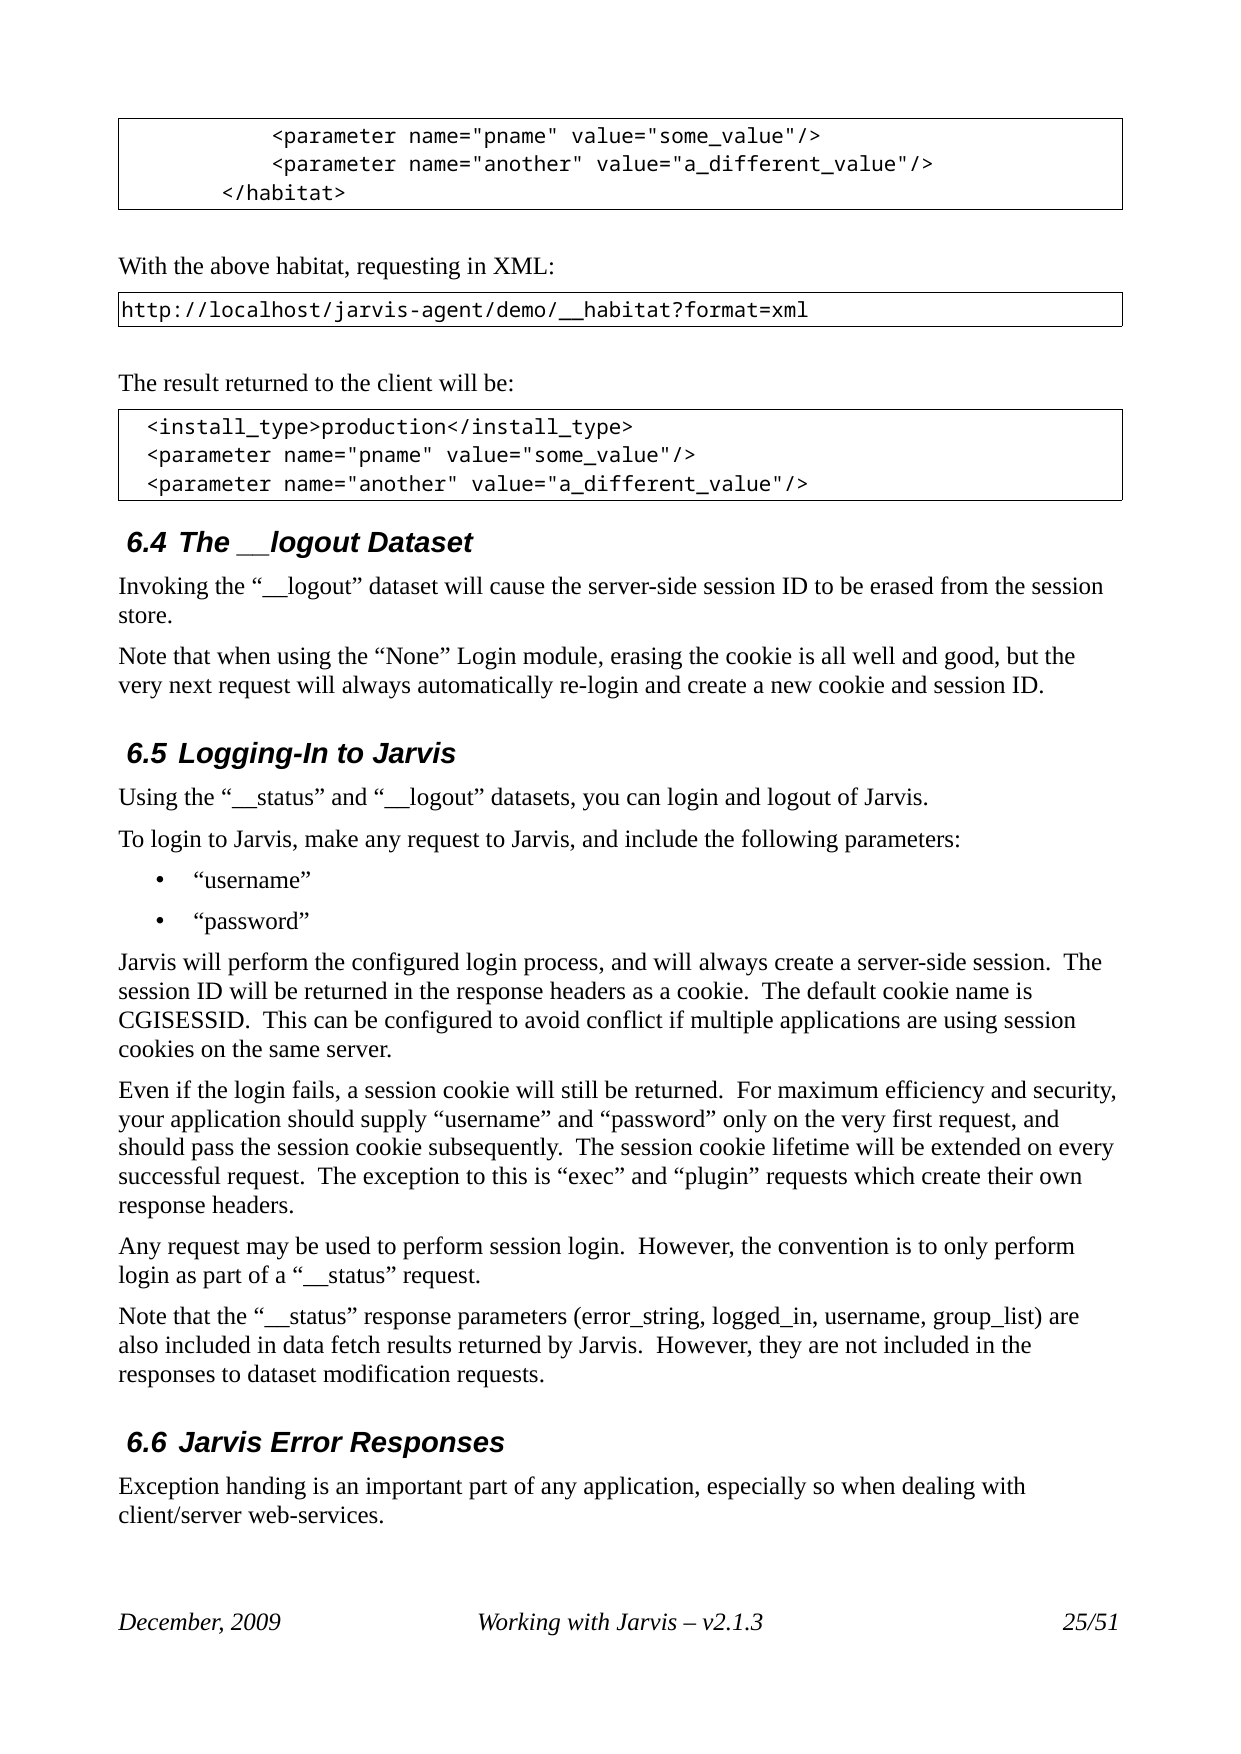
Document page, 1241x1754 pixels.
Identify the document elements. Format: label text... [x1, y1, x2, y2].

list “password” [156, 906, 1122, 935]
text Using the “__status” and “__logout” datasets, you can login and logout of Jarvis. [118, 782, 1122, 811]
text With the above habitat, requesting in XML: [118, 251, 1122, 279]
text http://localhost/jarvis-agent/demo/__habitat?format=xml [119, 293, 1122, 326]
subtitle Jarvis Error Responses [118, 1425, 1122, 1458]
subtitle The __logout Dataset [118, 525, 1122, 559]
text <install_type>production</install_type> [119, 410, 1122, 437]
text <parameter name="pname" value="some_value"/> [119, 437, 1122, 466]
text Invoking the “__logout” dataset will cause the server-side session ID to be erased from the session store. [118, 571, 1122, 629]
text Note that the “__status” response parameters (error_string, logged_in, username, group_list) are also included in data fetch results returned by Jarvis. However, they are not included in the responses to dataset modification requests. [118, 1301, 1122, 1387]
text <parameter name="another" value="a_different_value"/> [119, 147, 1122, 175]
text Note that when using the “None” Login module, erasing the cookie is all well and good, but the very next request will always automatically re-login and create a new cookie and session ID. [118, 641, 1122, 699]
text Even if the login fails, a session cookie will still be returned. For maximum efficiency and security, your application should supply “username” and “password” only on the very first request, and should pass the session cookie subsequently. The session cookie lifetime will be extended on every successful request. The exception to this is “exec” and “plugin” requests which create their own response headers. [118, 1075, 1122, 1219]
text Exception handing is an important part of any application, especially so when dealing with client/server web-services. [118, 1471, 1122, 1528]
list “username” [156, 865, 1122, 894]
text To login to Jarvis, make any request to Jarvis, and include the following parameters: [118, 824, 1122, 852]
text <parameter name="pname" value="some_value"/> [119, 119, 1122, 147]
subtitle Logging-In to Jarvis [118, 736, 1122, 770]
text The result returned to the client will be: [118, 368, 1122, 396]
text Any request may be used to perform session login. However, the convention is to only perform login as part of a “__status” request. [118, 1231, 1122, 1289]
text <parameter name="another" value="a_different_value"/> [119, 466, 1122, 500]
text Jarvis will perform the configured login process, and will always create a server-side session. The session ID will be returned in the response headers as a cookie. The default cookie name is CGISESSID. This can be configured to avoid conflict if multiple applications are using session cookies on the same server. [118, 947, 1122, 1062]
text </habitat> [119, 175, 1122, 209]
